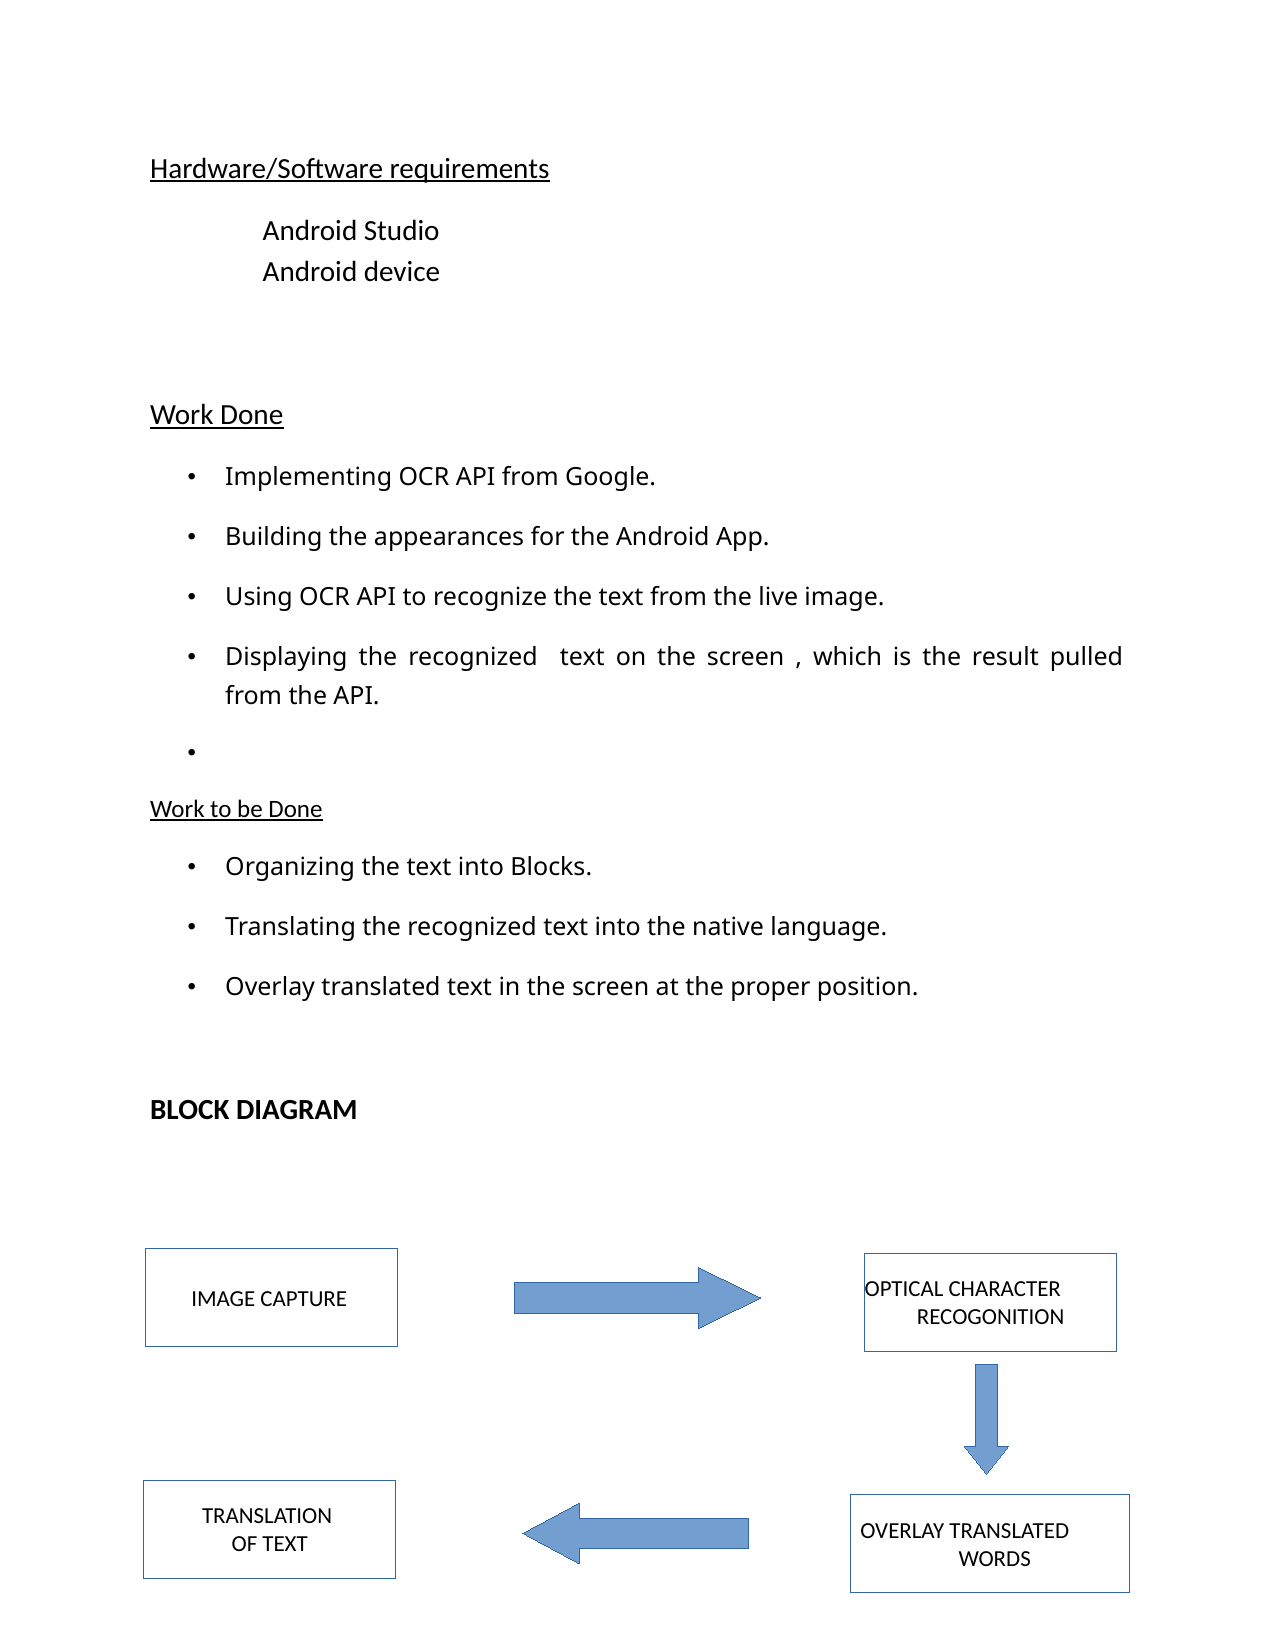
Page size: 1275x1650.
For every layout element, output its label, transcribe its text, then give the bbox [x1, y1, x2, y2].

list Android device [225, 253, 1125, 288]
list Translating the recognized text into the native language. [187, 909, 1125, 943]
list Using OCR API to recognize the text from the live image. [187, 578, 1125, 612]
list Android Studio [225, 212, 1125, 247]
list Implementing OCR API from Google. [187, 458, 1125, 492]
text Hardware/Software requirements [150, 150, 1125, 186]
list Building the appearances for the Android App. [187, 518, 1125, 552]
list Organizing the text into Blocks. [187, 849, 1125, 883]
text Work to be Done [150, 793, 1125, 824]
text Work Done [150, 396, 1125, 432]
list Overlay translated text in the screen at the proper position. [187, 969, 1125, 1003]
text BLOCK DIAGRAM [150, 1091, 1125, 1126]
list Displaying the recognized text on the screen , which is the result pulled from the API. [187, 638, 1125, 711]
